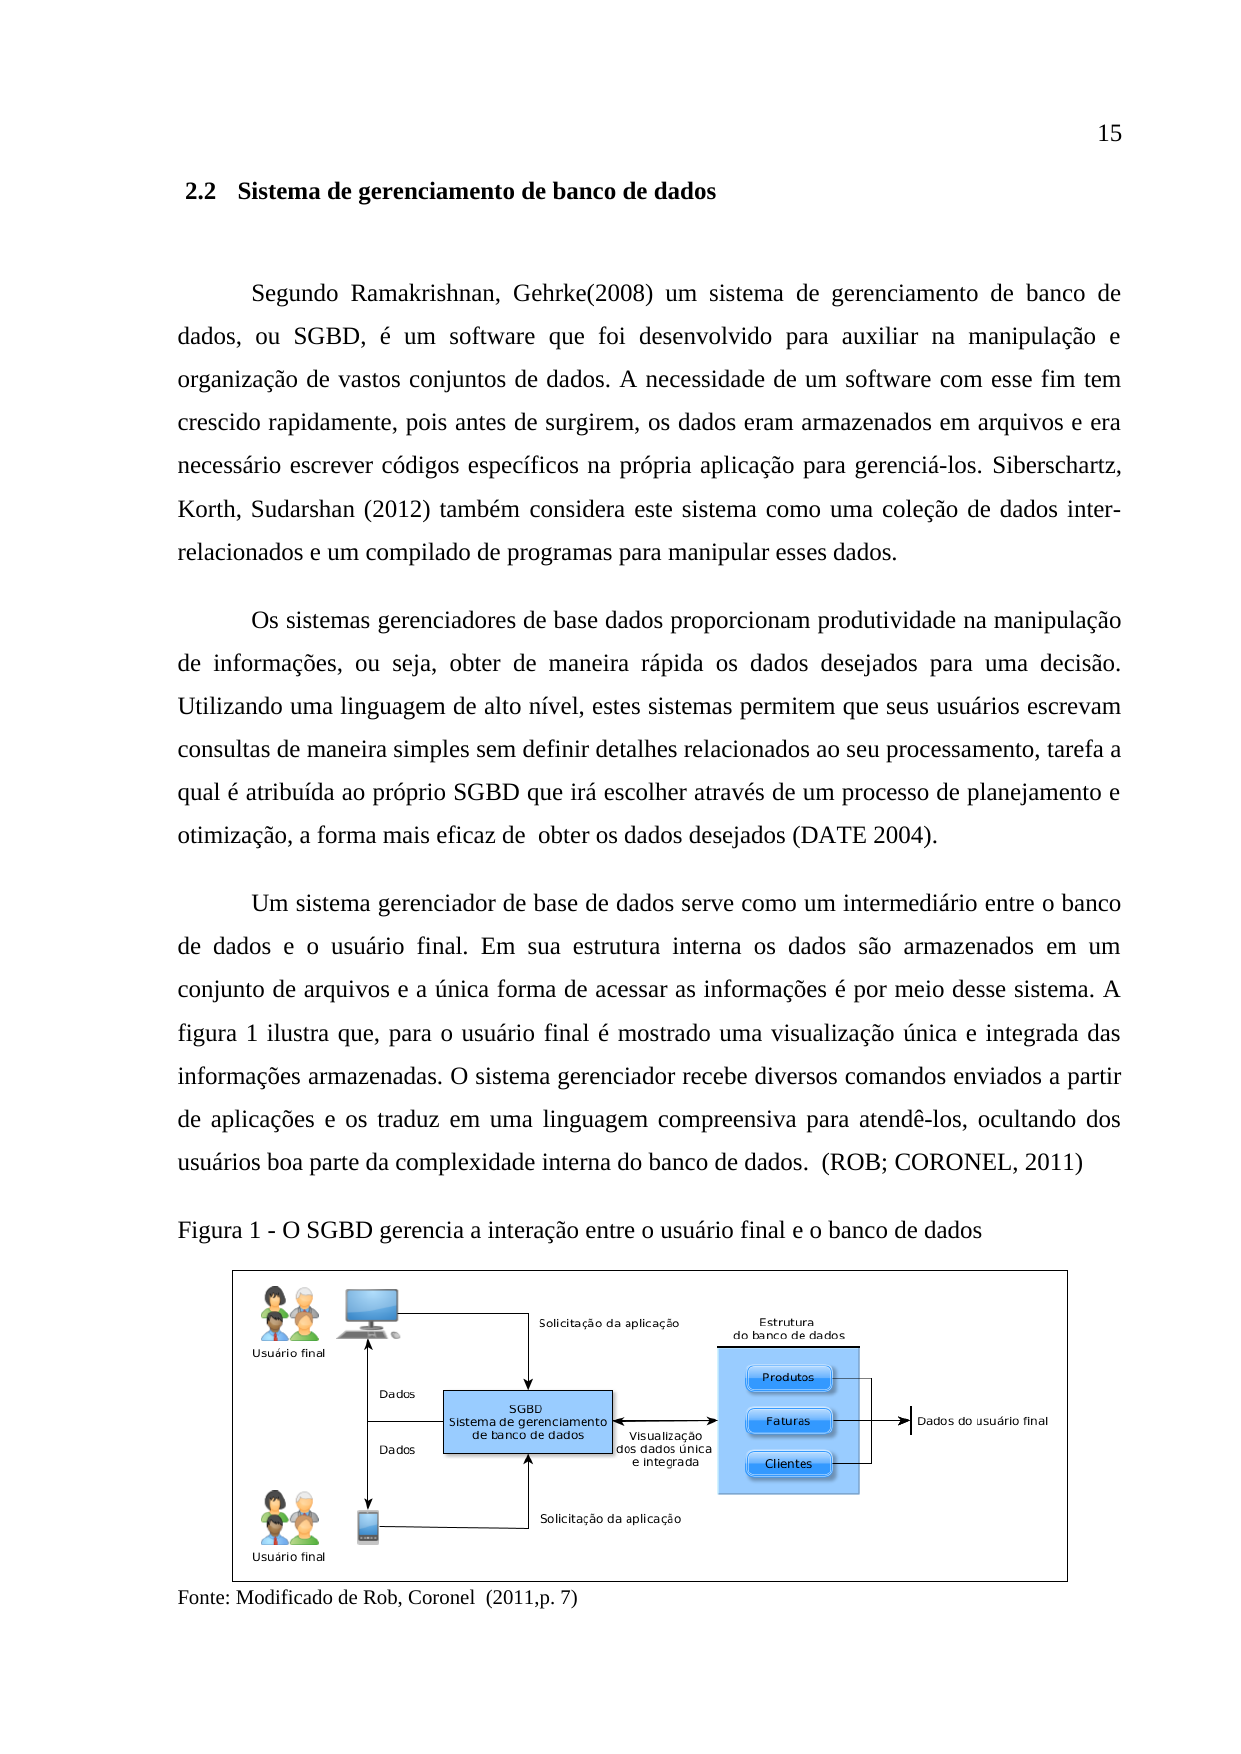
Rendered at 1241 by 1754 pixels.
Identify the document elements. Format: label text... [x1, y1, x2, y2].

text Os sistemas gerenciadores de base dados proporcionam produtividade na manipulação de informações, ou seja, obter de maneira rápida os dados desejados para uma decisão. Utilizando uma linguagem de alto nível, estes sistemas permitem que seus usuários escrevam consultas de maneira simples sem definir detalhes relacionados ao seu processamento, tarefa a qual é atribuída ao próprio SGBD que irá escolher através de um processo de planejamento e otimização, a forma mais eficaz de obter os dados desejados (DATE 2004). [177, 605, 1122, 849]
text Um sistema gerenciador de base de dados serve como um intermediário entre o banco de dados e o usuário final. Em sua estrutura interna os dados são armazenados em um conjunto de arquivos e a única forma de acessar as informações é por meio desse sistema. A figura 1 ilustra que, para o usuário final é mostrado uma visualização única e integrada das informações armazenadas. O sistema gerenciador recebe diversos comandos enviados a partir de aplicações e os traduz em uma linguagem compreensiva para atendê-los, ocultando dos usuários boa parte da complexidade interna do banco de dados. (ROB; CORONEL, 2011) [177, 888, 1122, 1176]
text Segundo Ramakrishnan, Gehrke(2008) um sistema de gerenciamento de banco de dados, ou SGBD, é um software que foi desenvolvido para auxiliar na manipulação e organização de vastos conjuntos de dados. A necessidade de um software com esse fim tem crescido rapidamente, pois antes de surgirem, os dados eram armazenados em arquivos e era necessário escrever códigos específicos na própria aplicação para gerenciá-los. Siberschartz, Korth, Sudarshan (2012) também considera este sistema como uma coleção de dados inter-relacionados e um compilado de programas para manipular esses dados. [177, 278, 1122, 566]
list Sistema de gerenciamento de banco de dados [185, 176, 1122, 205]
picture [235, 1273, 1064, 1579]
text Figura 1 - O SGBD gerencia a interação entre o usuário final e o banco de dados [177, 1215, 1122, 1244]
text Fonte: Modificado de Rob, Coronel (2011,p. 7) [177, 1585, 1122, 1609]
